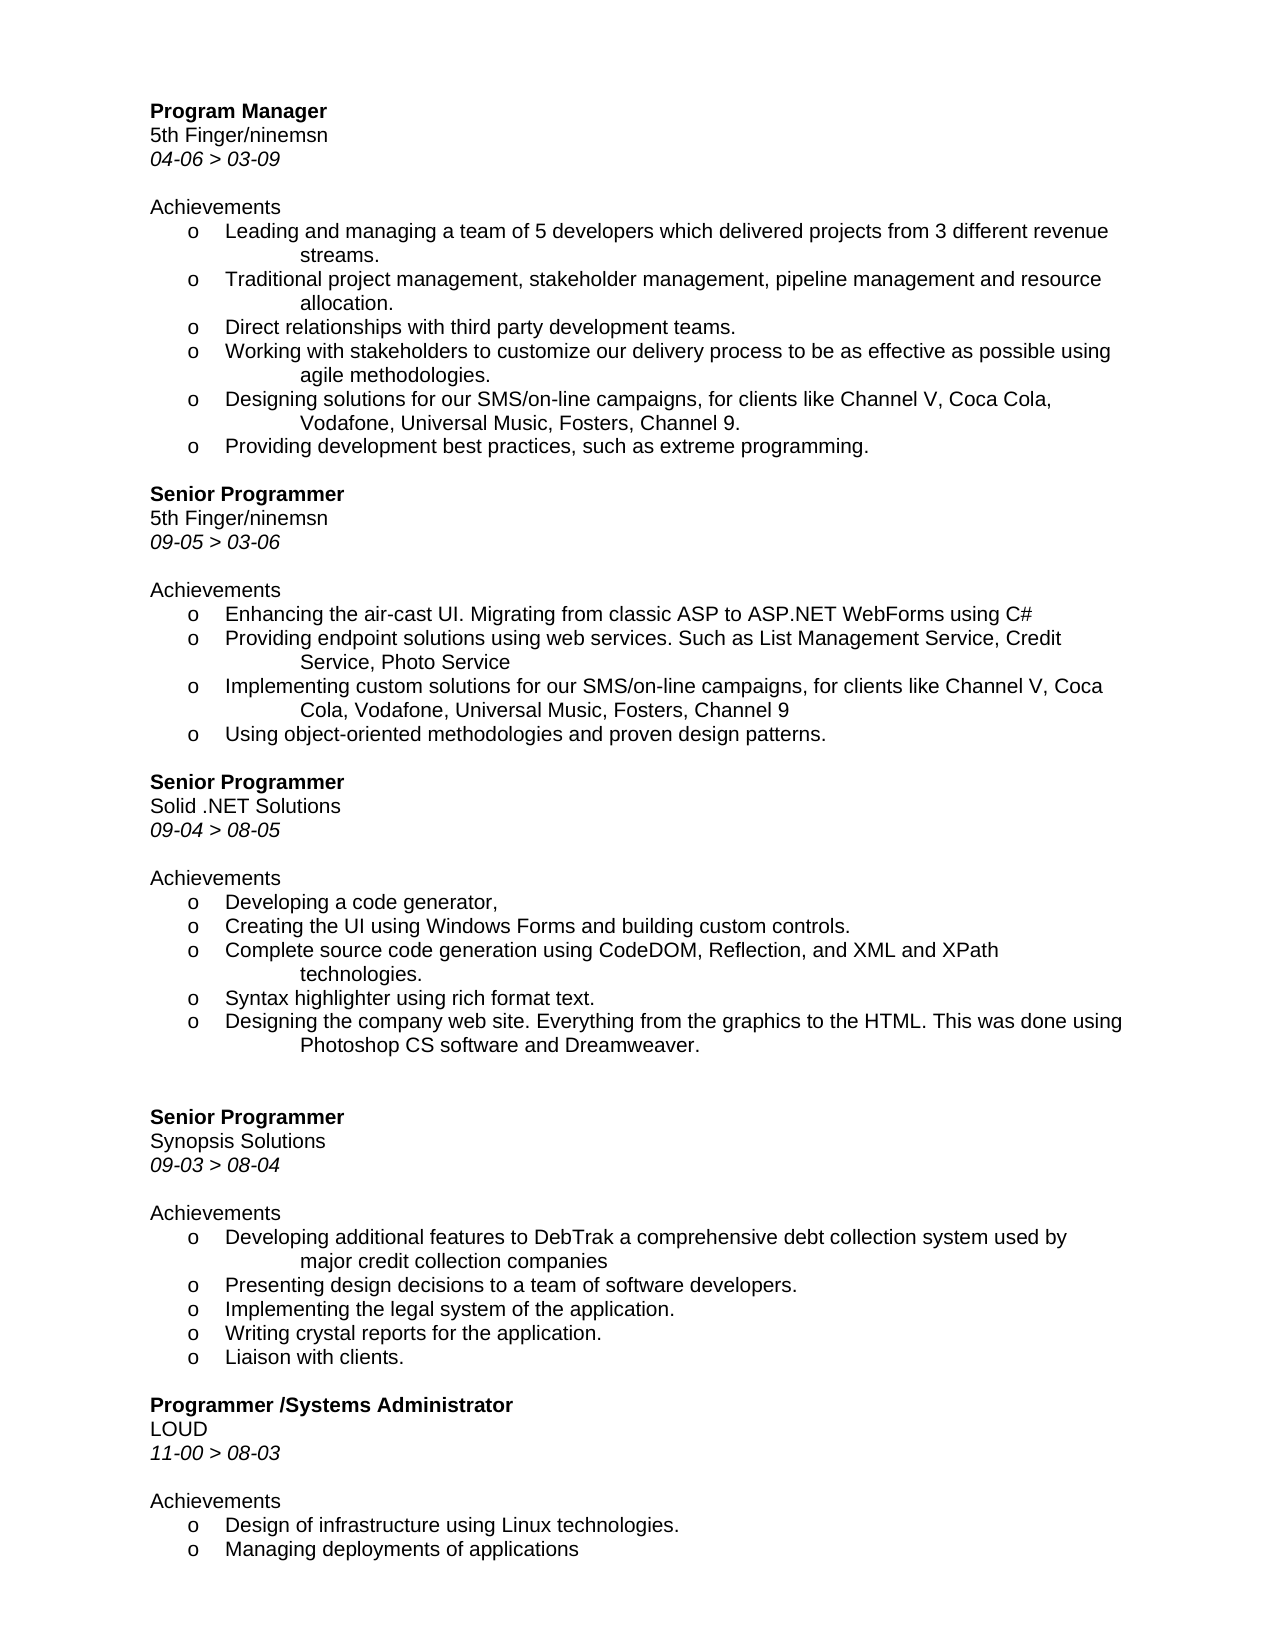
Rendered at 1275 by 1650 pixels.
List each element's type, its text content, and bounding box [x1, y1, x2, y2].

list Syntax highlighter using rich format text. [187, 985, 1125, 1009]
list Leading and managing a team of 5 developers which delivered projects from 3 different revenue streams. [187, 219, 1125, 267]
text Achievements [150, 578, 1125, 602]
text LOUD [150, 1417, 1125, 1441]
list Presenting design decisions to a team of software developers. [187, 1273, 1125, 1297]
list Providing endpoint solutions using web services. Such as List Management Service, Credit Service, Photo Service [187, 626, 1125, 674]
text Senior Programmer [150, 482, 1125, 506]
list Implementing the legal system of the application. [187, 1297, 1125, 1321]
text Senior Programmer [150, 770, 1125, 794]
text 11-00 > 08-03 [150, 1441, 1125, 1464]
text Achievements [150, 1488, 1125, 1512]
text Program Manager [150, 99, 1125, 123]
list Liaison with clients. [187, 1345, 1125, 1369]
text 5th Finger/ninemsn [150, 506, 1125, 530]
list Designing the company web site. Everything from the graphics to the HTML. This was done using Photoshop CS software and Dreamweaver. [187, 1009, 1125, 1057]
list Providing development best practices, such as extreme programming. [187, 434, 1125, 458]
text 04-06 > 03-09 [150, 147, 1125, 171]
list Traditional project management, stakeholder management, pipeline management and resource allocation. [187, 267, 1125, 314]
list Implementing custom solutions for our SMS/on-line campaigns, for clients like Channel V, Coca Cola, Vodafone, Universal Music, Fosters, Channel 9 [187, 674, 1125, 722]
text Achievements [150, 1201, 1125, 1225]
list Creating the UI using Windows Forms and building custom controls. [187, 913, 1125, 937]
text Synopsis Solutions [150, 1129, 1125, 1153]
list Using object-oriented methodologies and proven design patterns. [187, 722, 1125, 746]
list Writing crystal reports for the application. [187, 1321, 1125, 1345]
text Programmer /Systems Administrator [150, 1393, 1125, 1417]
text 5th Finger/ninemsn [150, 123, 1125, 147]
text Senior Programmer [150, 1105, 1125, 1129]
text 09-04 > 08-05 [150, 818, 1125, 842]
list Developing a code generator, [187, 889, 1125, 913]
text 09-05 > 03-06 [150, 530, 1125, 554]
text Achievements [150, 866, 1125, 889]
text Solid .NET Solutions [150, 794, 1125, 818]
list Developing additional features to DebTrak a comprehensive debt collection system used by major credit collection companies [187, 1225, 1125, 1273]
text 09-03 > 08-04 [150, 1153, 1125, 1177]
list Design of infrastructure using Linux technologies. [187, 1512, 1125, 1536]
list Working with stakeholders to customize our delivery process to be as effective as possible using agile methodologies. [187, 338, 1125, 386]
list Designing solutions for our SMS/on-line campaigns, for clients like Channel V, Coca Cola, Vodafone, Universal Music, Fosters, Channel 9. [187, 386, 1125, 434]
list Enhancing the air-cast UI. Migrating from classic ASP to ASP.NET WebForms using C# [187, 602, 1125, 626]
text Achievements [150, 195, 1125, 219]
list Direct relationships with third party development teams. [187, 314, 1125, 338]
list Managing deployments of applications [187, 1536, 1125, 1560]
list Complete source code generation using CodeDOM, Reflection, and XML and XPath technologies. [187, 937, 1125, 985]
